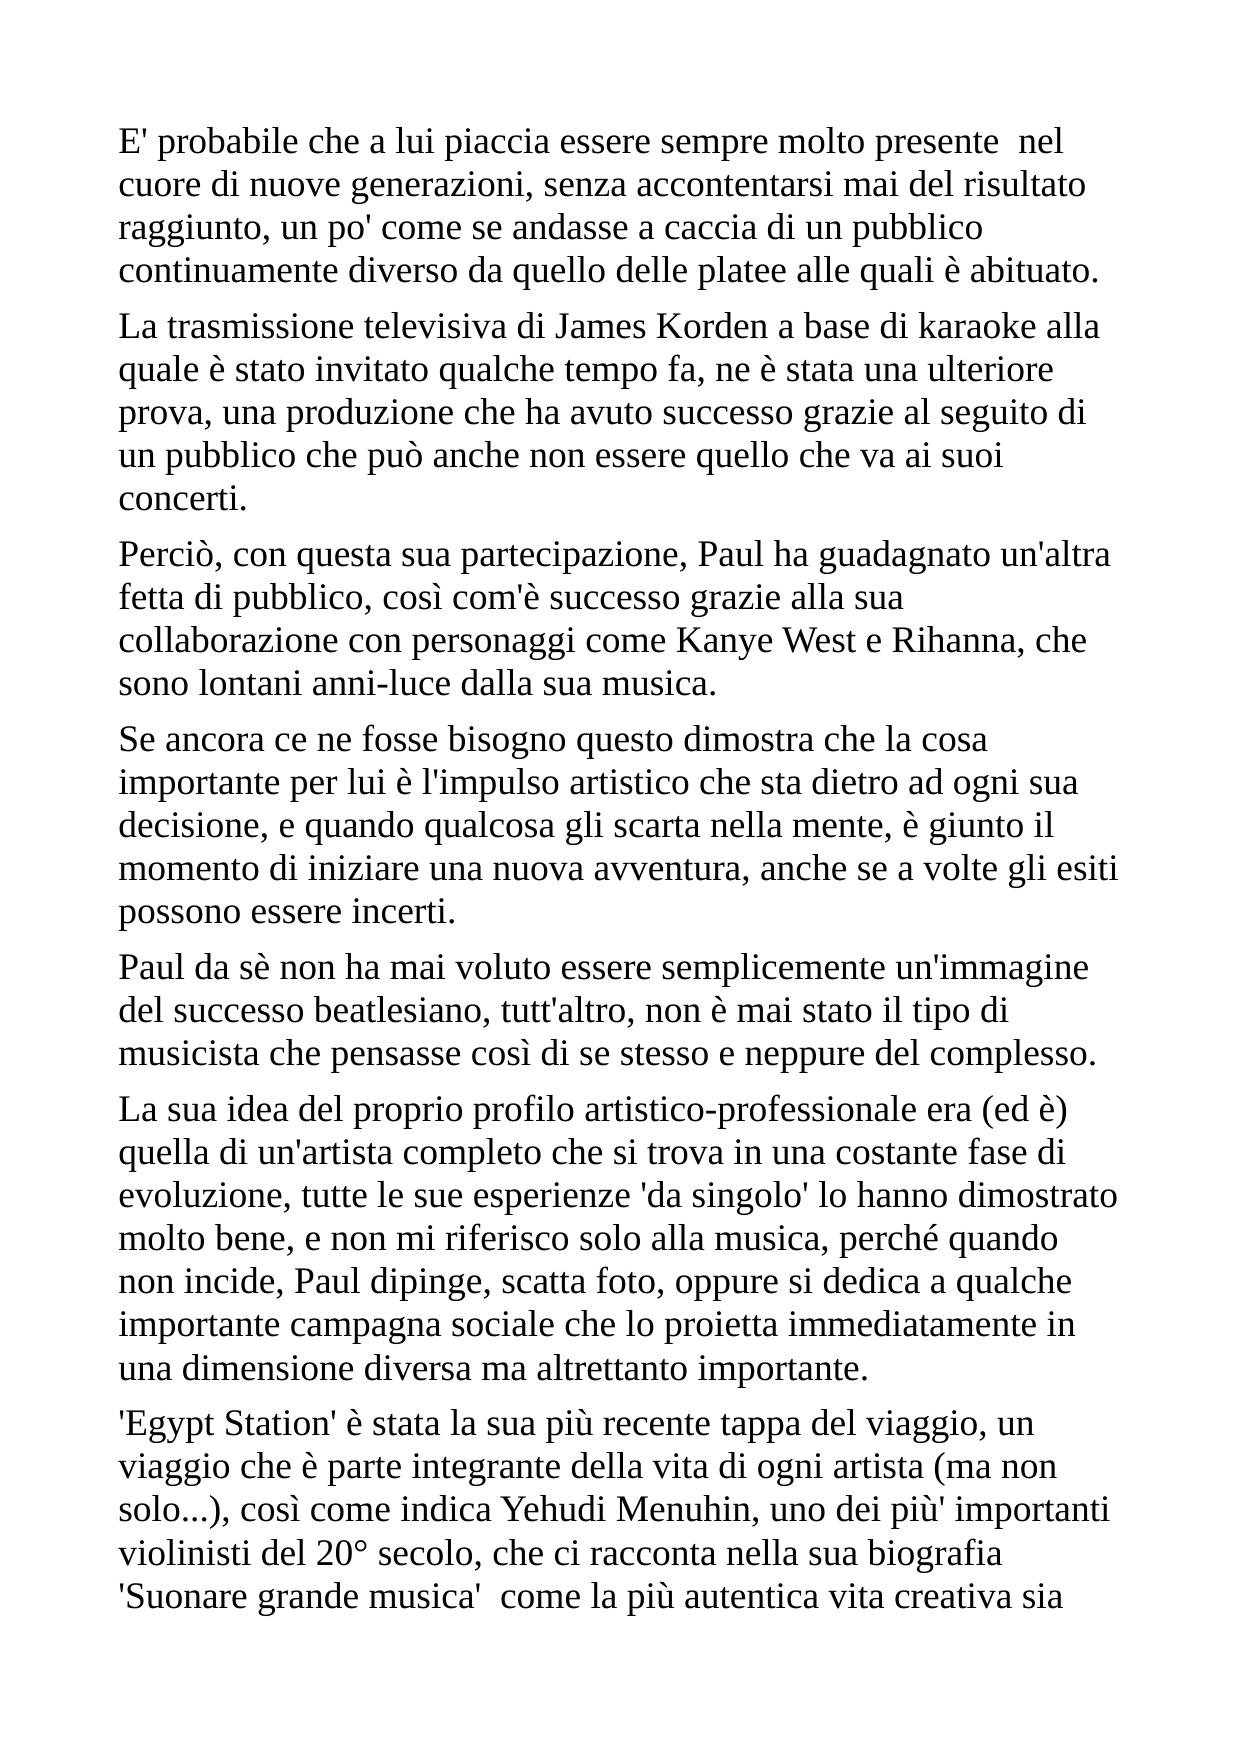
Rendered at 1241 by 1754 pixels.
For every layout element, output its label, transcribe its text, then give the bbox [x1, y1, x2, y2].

text E' probabile che a lui piaccia essere sempre molto presente nel cuore di nuove generazioni, senza accontentarsi mai del risultato raggiunto, un po' come se andasse a caccia di un pubblico continuamente diverso da quello delle platee alle quali è abituato. [118, 118, 1122, 291]
text La trasmissione televisiva di James Korden a base di karaoke alla quale è stato invitato qualche tempo fa, ne è stata una ulteriore prova, una produzione che ha avuto successo grazie al seguito di un pubblico che può anche non essere quello che va ai suoi concerti. [118, 303, 1122, 519]
text 'Egypt Station' è stata la sua più recente tappa del viaggio, un viaggio che è parte integrante della vita di ogni artista (ma non solo...), così come indica Yehudi Menuhin, uno dei più' importanti violinisti del 20° secolo, che ci racconta nella sua biografia 'Suonare grande musica' come la più autentica vita creativa sia [118, 1401, 1122, 1616]
text Paul da sè non ha mai voluto essere semplicemente un'immagine del successo beatlesiano, tutt'altro, non è mai stato il tipo di musicista che pensasse così di se stesso e neppure del complesso. [118, 944, 1122, 1074]
text Perciò, con questa sua partecipazione, Paul ha guadagnato un'altra fetta di pubblico, così com'è successo grazie alla sua collaborazione con personaggi come Kanye West e Rihanna, che sono lontani anni-luce dalla sua musica. [118, 531, 1122, 704]
text Se ancora ce ne fosse bisogno questo dimostra che la cosa importante per lui è l'impulso artistico che sta dietro ad ogni sua decisione, e quando qualcosa gli scarta nella mente, è giunto il momento di iniziare una nuova avventura, anche se a volte gli esiti possono essere incerti. [118, 716, 1122, 932]
text La sua idea del proprio profilo artistico-professionale era (ed è) quella di un'artista completo che si trova in una costante fase di evoluzione, tutte le sue esperienze 'da singolo' lo hanno dimostrato molto bene, e non mi riferisco solo alla musica, perché quando non incide, Paul dipinge, scatta foto, oppure si dedica a qualche importante campagna sociale che lo proietta immediatamente in una dimensione diversa ma altrettanto importante. [118, 1086, 1122, 1388]
